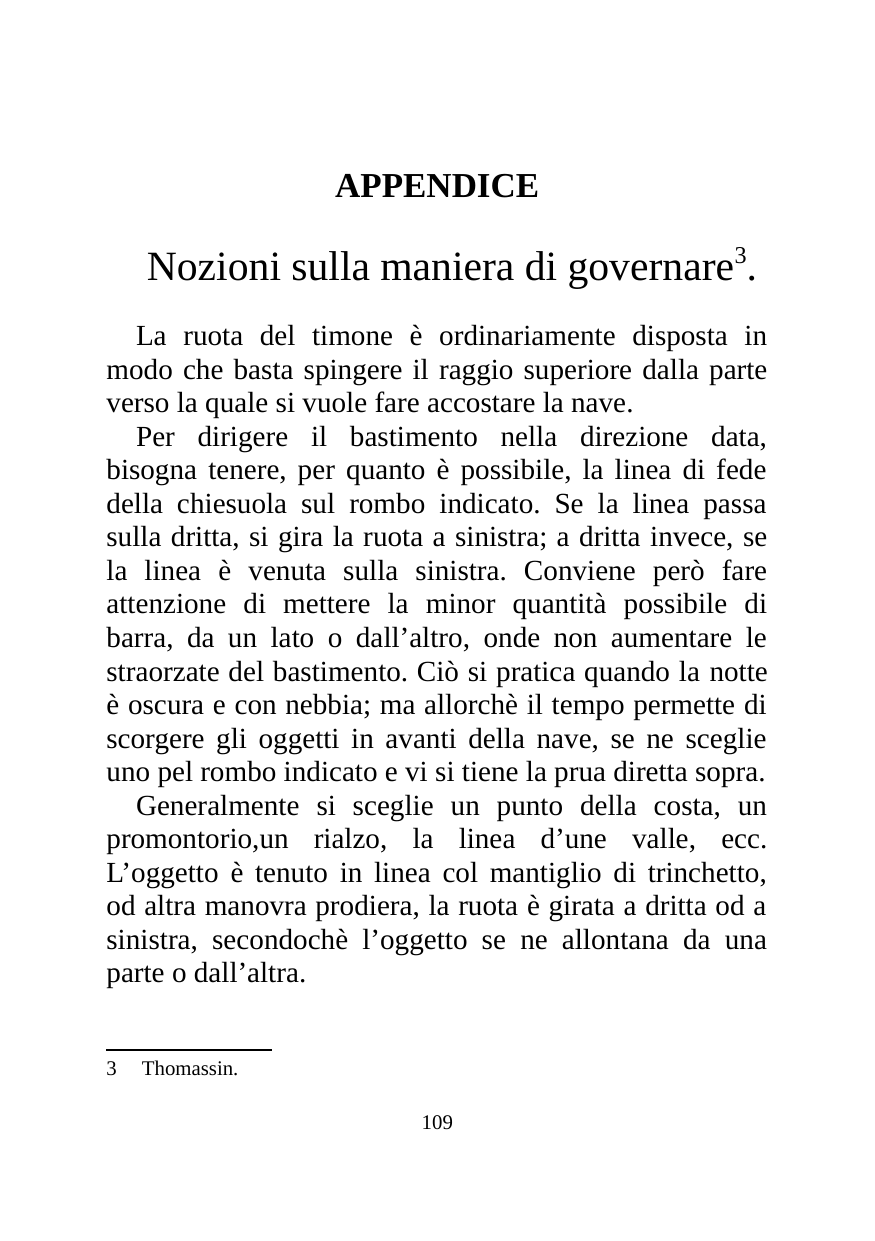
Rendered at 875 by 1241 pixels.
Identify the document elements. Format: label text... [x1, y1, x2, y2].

text La ruota del timone è ordinariamente disposta in modo che basta spingere il raggio superiore dalla parte verso la quale si vuole fare accostare la nave. [106, 318, 768, 419]
text Generalmente si sceglie un punto della costa, un promontorio,un rialzo, la linea d’une valle, ecc. L’oggetto è tenuto in linea col mantiglio di trinchetto, od altra manovra prodiera, la ruota è girata a dritta od a sinistra, secondochè l’oggetto se ne allontana da una parte o dall’altra. [106, 788, 768, 989]
subtitle APPENDICE [106, 165, 768, 206]
text Nozioni sulla maniera di governare. [106, 241, 768, 289]
text Per dirigere il bastimento nella direzione data, bisogna tenere, per quanto è possibile, la linea di fede della chiesuola sul rombo indicato. Se la linea passa sulla dritta, si gira la ruota a sinistra; a dritta invece, se la linea è venuta sulla sinistra. Conviene però fare attenzione di mettere la minor quantità possibile di barra, da un lato o dall’altro, onde non aumentare le straorzate del bastimento. Ciò si pratica quando la notte è oscura e con nebbia; ma allorchè il tempo permette di scorgere gli oggetti in avanti della nave, se ne sceglie uno pel rombo indicato e vi si tiene la prua diretta sopra. [106, 419, 768, 788]
text Thomassin. [106, 1056, 768, 1080]
